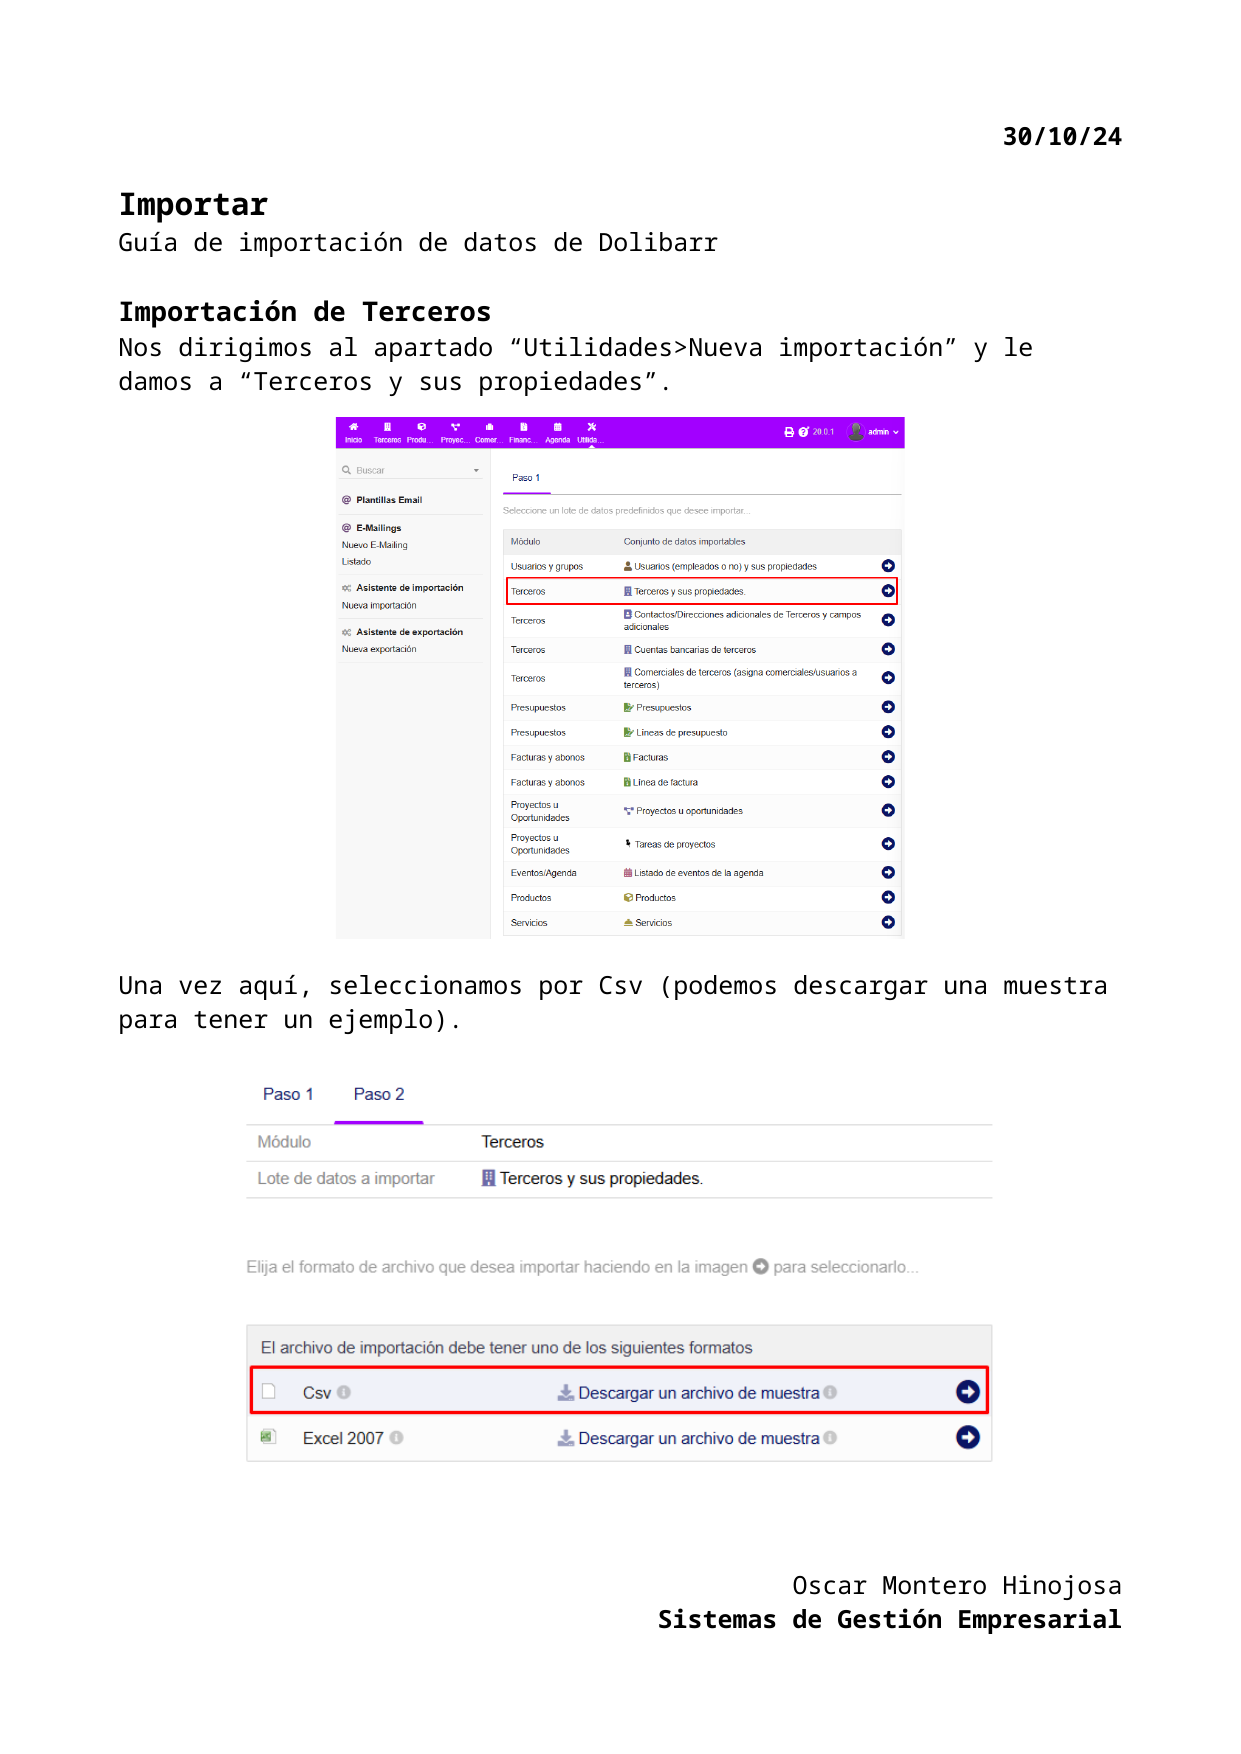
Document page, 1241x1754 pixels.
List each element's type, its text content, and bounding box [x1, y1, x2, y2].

picture [335, 417, 905, 939]
text Importación de Terceros [118, 292, 1122, 329]
text Una vez aquí, seleccionamos por Csv (podemos descargar una muestra para tener un ejemplo). [118, 967, 1122, 1035]
text Importar Guía de importación de datos de Dolibarr [118, 182, 1122, 258]
picture [242, 1069, 998, 1474]
text Nos dirigimos al apartado “Utilidades>Nueva importación” y le damos a “Terceros y sus propiedades”. [118, 329, 1122, 397]
